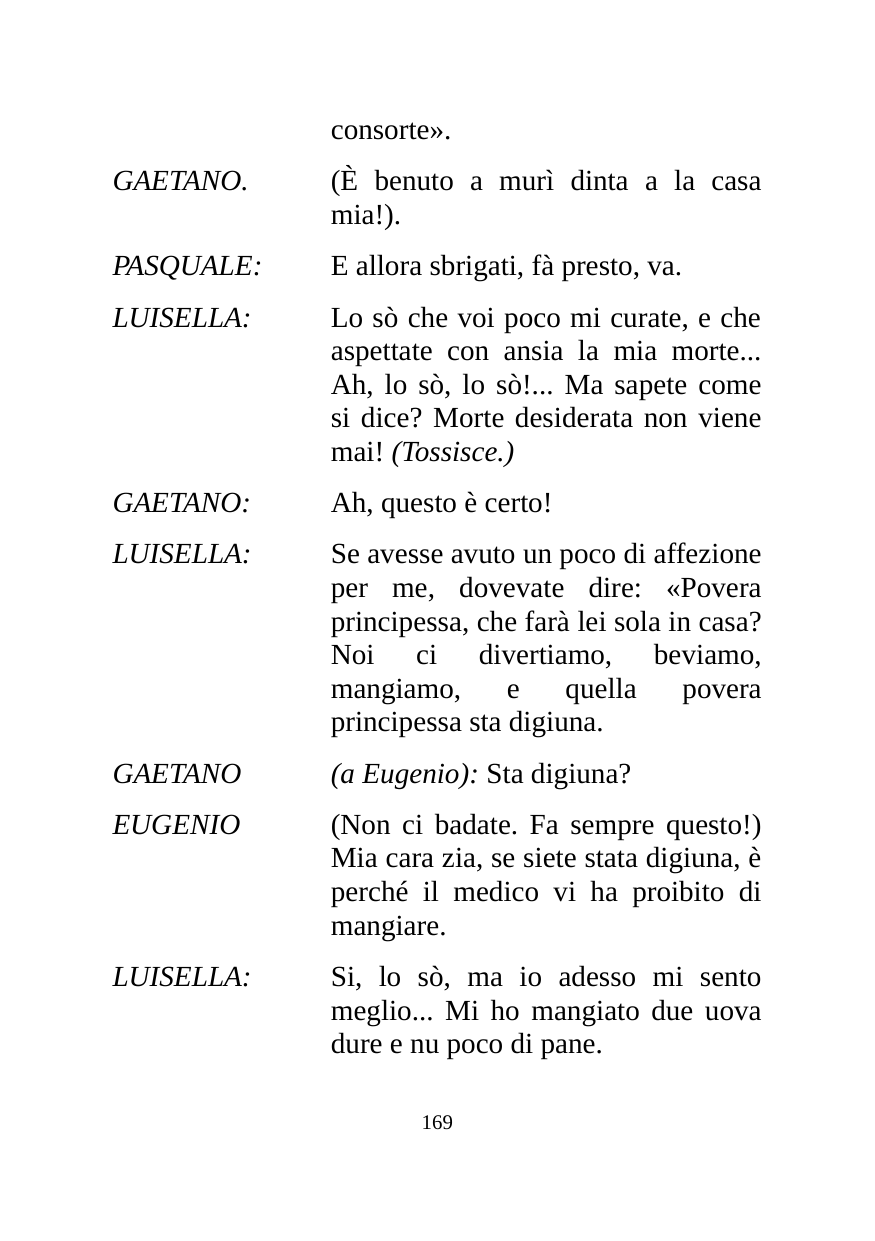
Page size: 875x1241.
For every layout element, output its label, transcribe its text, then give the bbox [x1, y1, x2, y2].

table_cell LUISELLA: [106, 531, 325, 750]
table_cell [106, 106, 325, 158]
table_cell consorte». [325, 106, 768, 158]
table_cell GAETANO [106, 750, 325, 801]
table_cell Ah, questo è certo! [325, 479, 768, 531]
table_cell Lo sò che voi poco mi curate, e che aspettate con ansia la mia morte... Ah, lo sò, lo sò!... Ma sapete come si dice? Morte desiderata non viene mai! (Tossisce.) [325, 294, 768, 479]
table_cell (È benuto a murì dinta a la casa mia!). [325, 158, 768, 242]
table_cell LUISELLA: [106, 294, 325, 479]
table_cell (a Eugenio): Sta digiuna? [325, 750, 768, 801]
table_cell GAETANO. [106, 158, 325, 242]
table_cell E allora sbrigati, fà presto, va. [325, 243, 768, 294]
table_cell EUGENIO [106, 801, 325, 953]
table_cell Se avesse avuto un poco di affezione per me, dovevate dire: «Povera principessa, che farà lei sola in casa? Noi ci divertiamo, beviamo, mangiamo, e quella povera principessa sta digiuna. [325, 531, 768, 750]
table_cell PASQUALE: [106, 243, 325, 294]
table_cell LUISELLA: [106, 953, 325, 1072]
table_cell (Non ci badate. Fa sempre questo!) Mia cara zia, se siete stata digiuna, è perché il medico vi ha proibito di mangiare. [325, 801, 768, 953]
table_cell Si, lo sò, ma io adesso mi sento meglio... Mi ho mangiato due uova dure e nu poco di pane. [325, 953, 768, 1072]
table_cell GAETANO: [106, 479, 325, 531]
